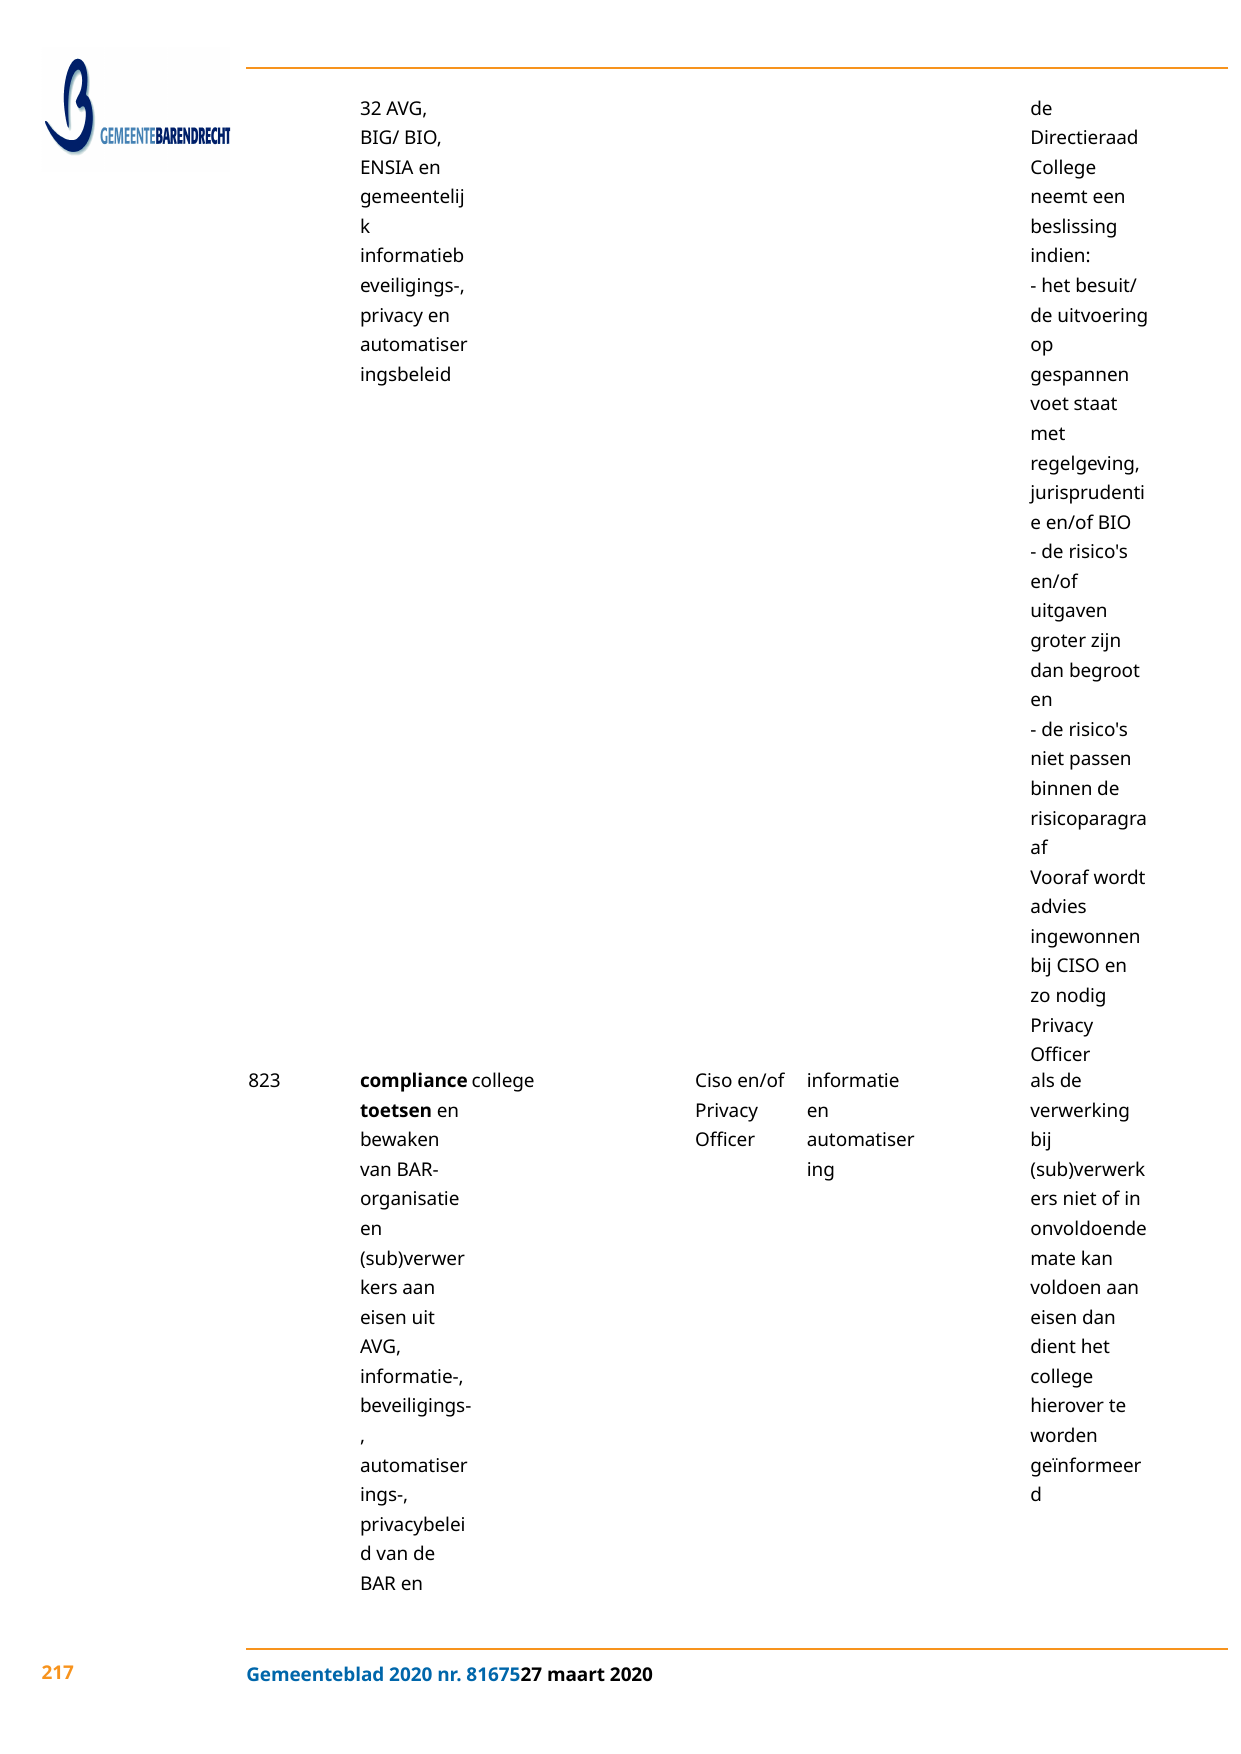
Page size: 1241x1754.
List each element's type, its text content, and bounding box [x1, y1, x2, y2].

table_cell [918, 95, 1030, 1067]
table_cell college [471, 1067, 583, 1596]
table_cell [695, 95, 807, 1067]
picture [41, 47, 231, 172]
table_cell compliance toetsen en bewaken van BAR-organisatie en (sub)verwerkers aan eisen uit AVG, informatie-, beveiligings-, automatiserings-, privacybeleid van de BAR en [360, 1067, 471, 1596]
table_cell als de verwerking bij (sub)verwerkers niet of in onvoldoende mate kan voldoen aan eisen dan dient het college hierover te worden geïnformeerd [1030, 1067, 1152, 1596]
table_cell [583, 1067, 695, 1596]
table_cell informatie en automatisering [807, 1067, 918, 1596]
table_cell [918, 1067, 1030, 1596]
table_cell [248, 95, 360, 1067]
table_cell [471, 95, 583, 1067]
table_cell 32 AVG, BIG/ BIO, ENSIA en gemeentelijk informatiebeveiligings-, privacy en automatiseringsbeleid [360, 95, 471, 1067]
table_cell 823 [248, 1067, 360, 1596]
table_cell [807, 95, 918, 1067]
table_cell de Directieraad College neemt een beslissing indien: - het besuit/ de uitvoering op gespannen voet staat met regelgeving, jurisprudentie en/of BIO - de risico's en/of uitgaven groter zijn dan begroot en - de risico's niet passen binnen de risicoparagraaf Vooraf wordt advies ingewonnen bij CISO en zo nodig Privacy Officer [1030, 95, 1152, 1067]
table_cell Ciso en/of Privacy Officer [695, 1067, 807, 1596]
table_cell [583, 95, 695, 1067]
